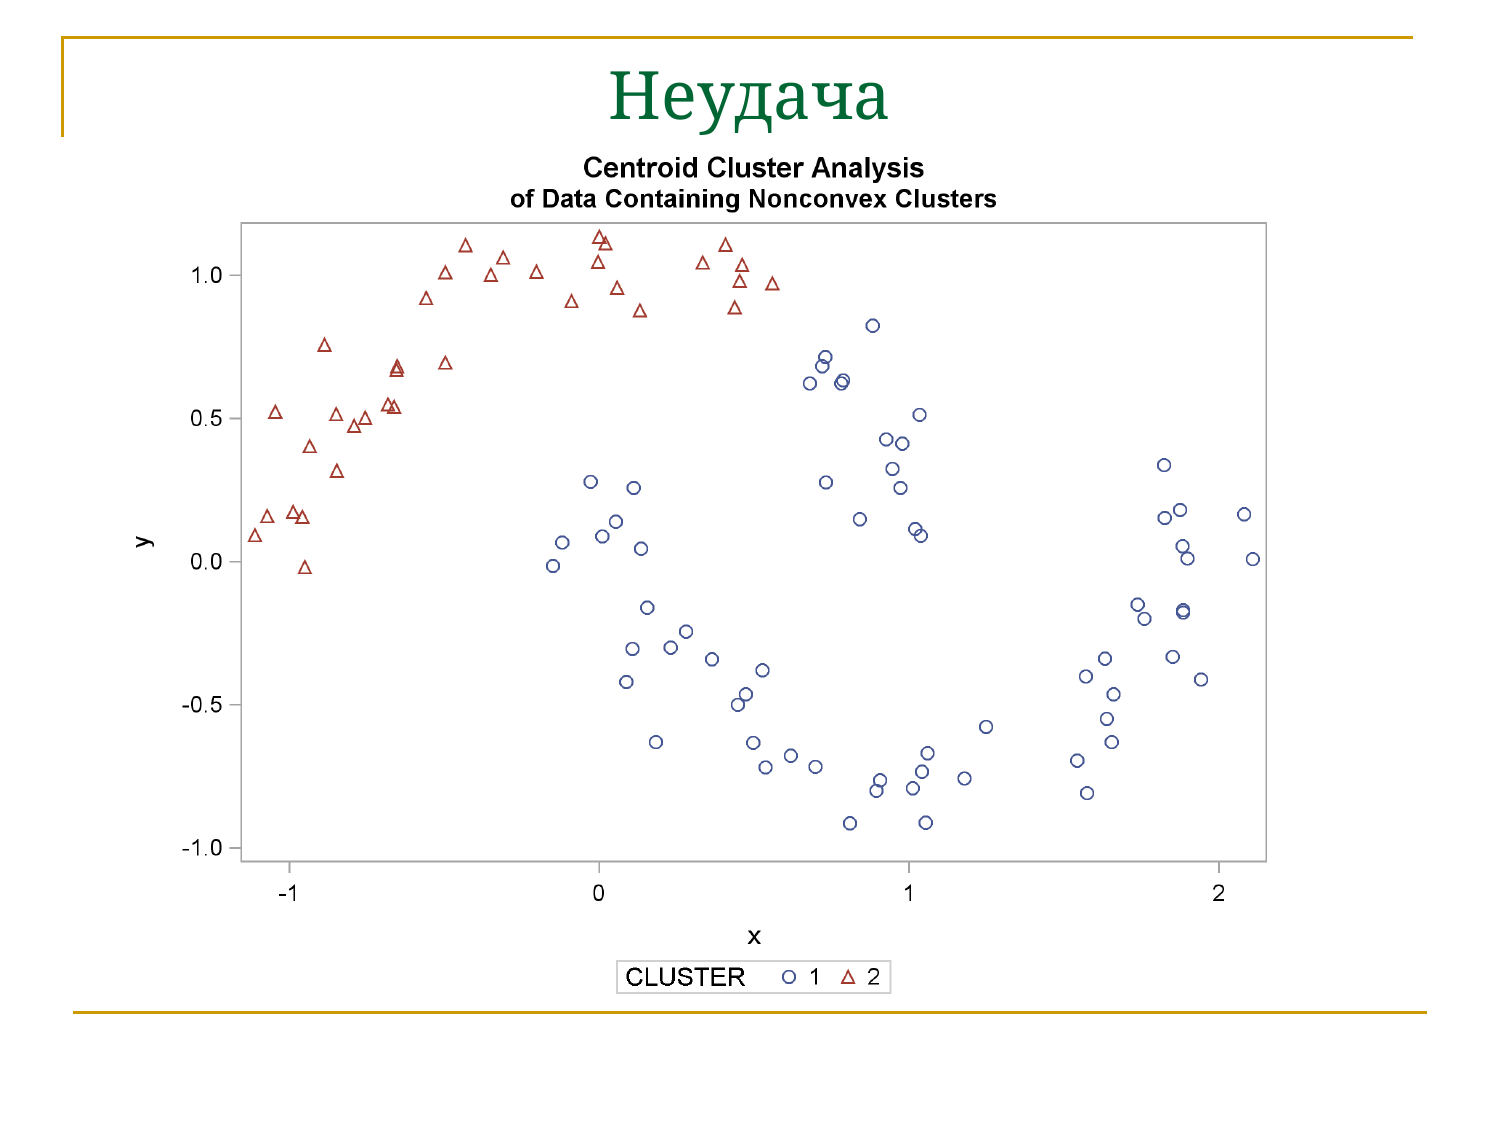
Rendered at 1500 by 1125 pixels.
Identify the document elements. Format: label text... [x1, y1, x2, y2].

picture [112, 139, 1282, 1006]
title Неудача [75, 45, 1426, 161]
